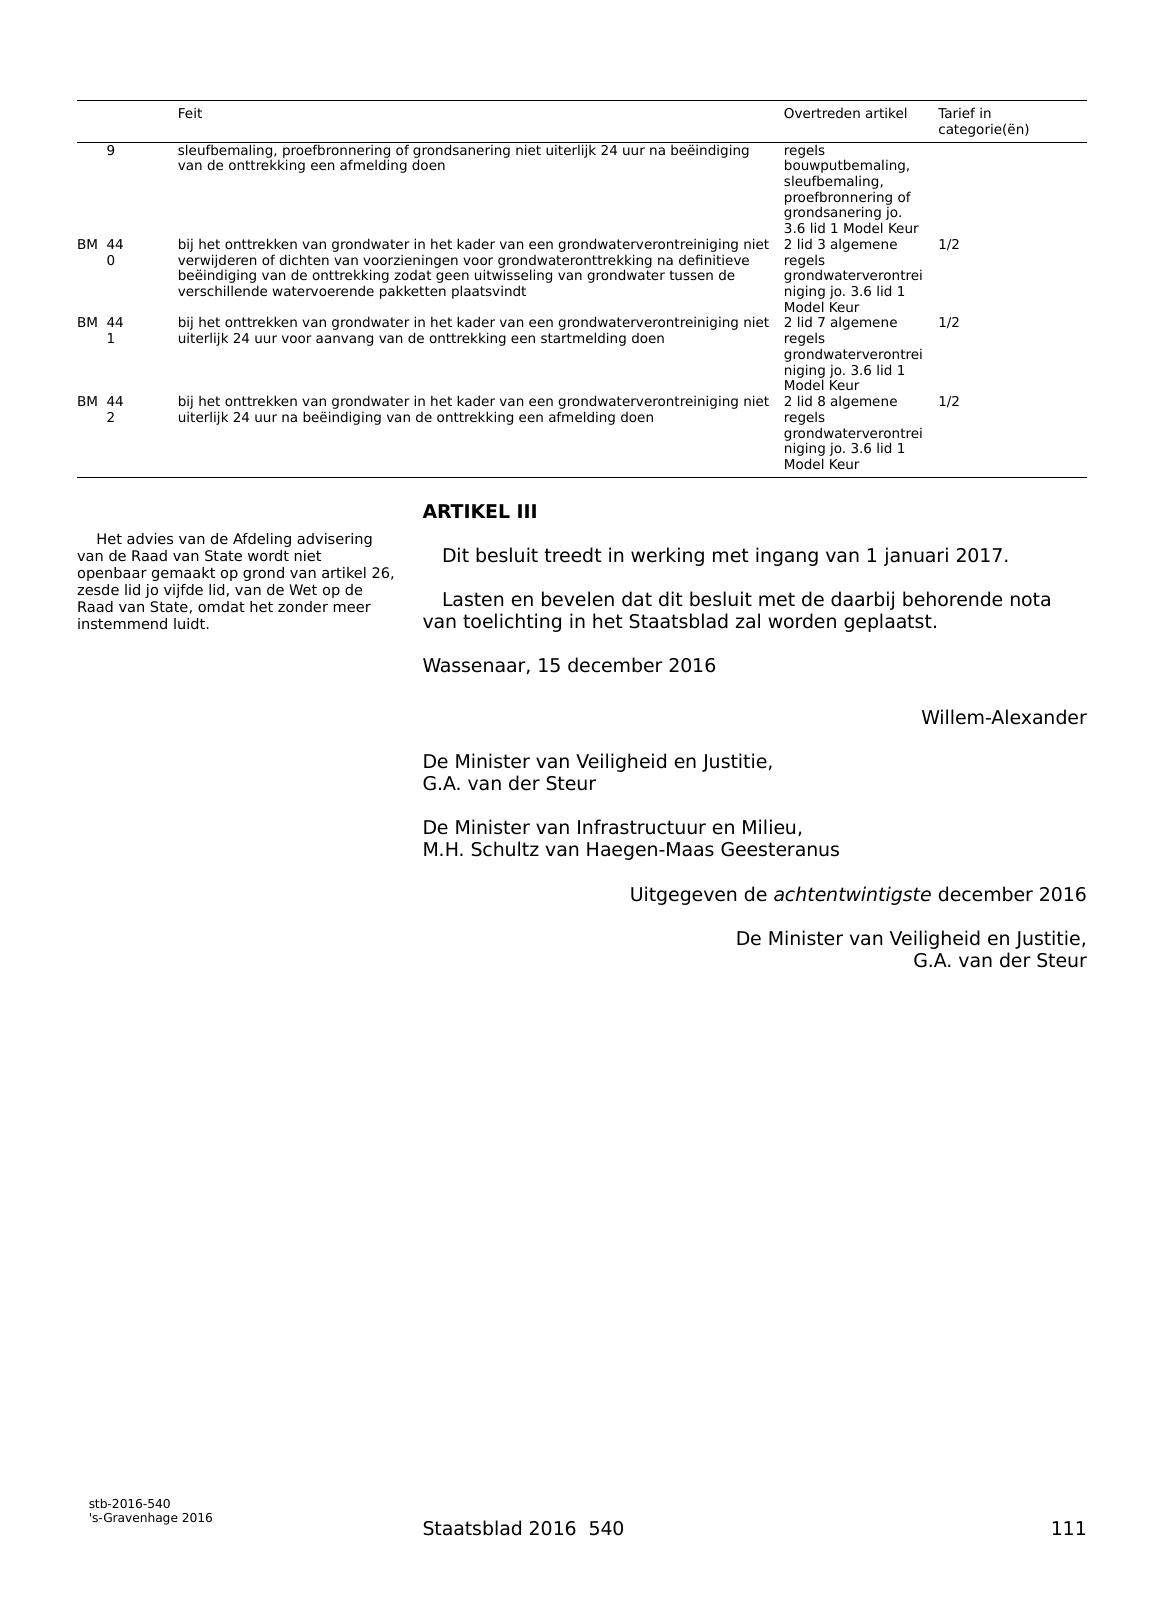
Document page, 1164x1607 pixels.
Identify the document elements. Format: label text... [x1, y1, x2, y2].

text Dit besluit treedt in werking met ingang van 1 januari 2017. [422, 545, 1087, 567]
text De Minister van Veiligheid en Justitie, G.A. van der Steur [422, 928, 1087, 972]
text Wassenaar, 15 december 2016 [422, 655, 1087, 677]
subtitle ARTIKEL III [422, 501, 1087, 522]
text 's-Gravenhage 2016 [88, 1511, 323, 1525]
text De Minister van Veiligheid en Justitie, G.A. van der Steur [422, 751, 1087, 795]
text Uitgegeven de achtentwintigste december 2016 [422, 883, 1087, 905]
text stb-2016-540 [88, 1497, 323, 1511]
text Lasten en bevelen dat dit besluit met de daarbij behorende nota van toelichting in het Staatsblad zal worden geplaatst. [422, 589, 1087, 633]
text Het advies van de Afdeling advisering van de Raad van State wordt niet openbaar gemaakt op grond van artikel 26, zesde lid jo vijfde lid, van de Wet op de Raad van State, omdat het zonder meer instemmend luidt. [77, 531, 396, 633]
text De Minister van Infrastructuur en Milieu, M.H. Schultz van Haegen-Maas Geesteranus [422, 817, 1087, 861]
text Willem-Alexander [422, 707, 1087, 729]
